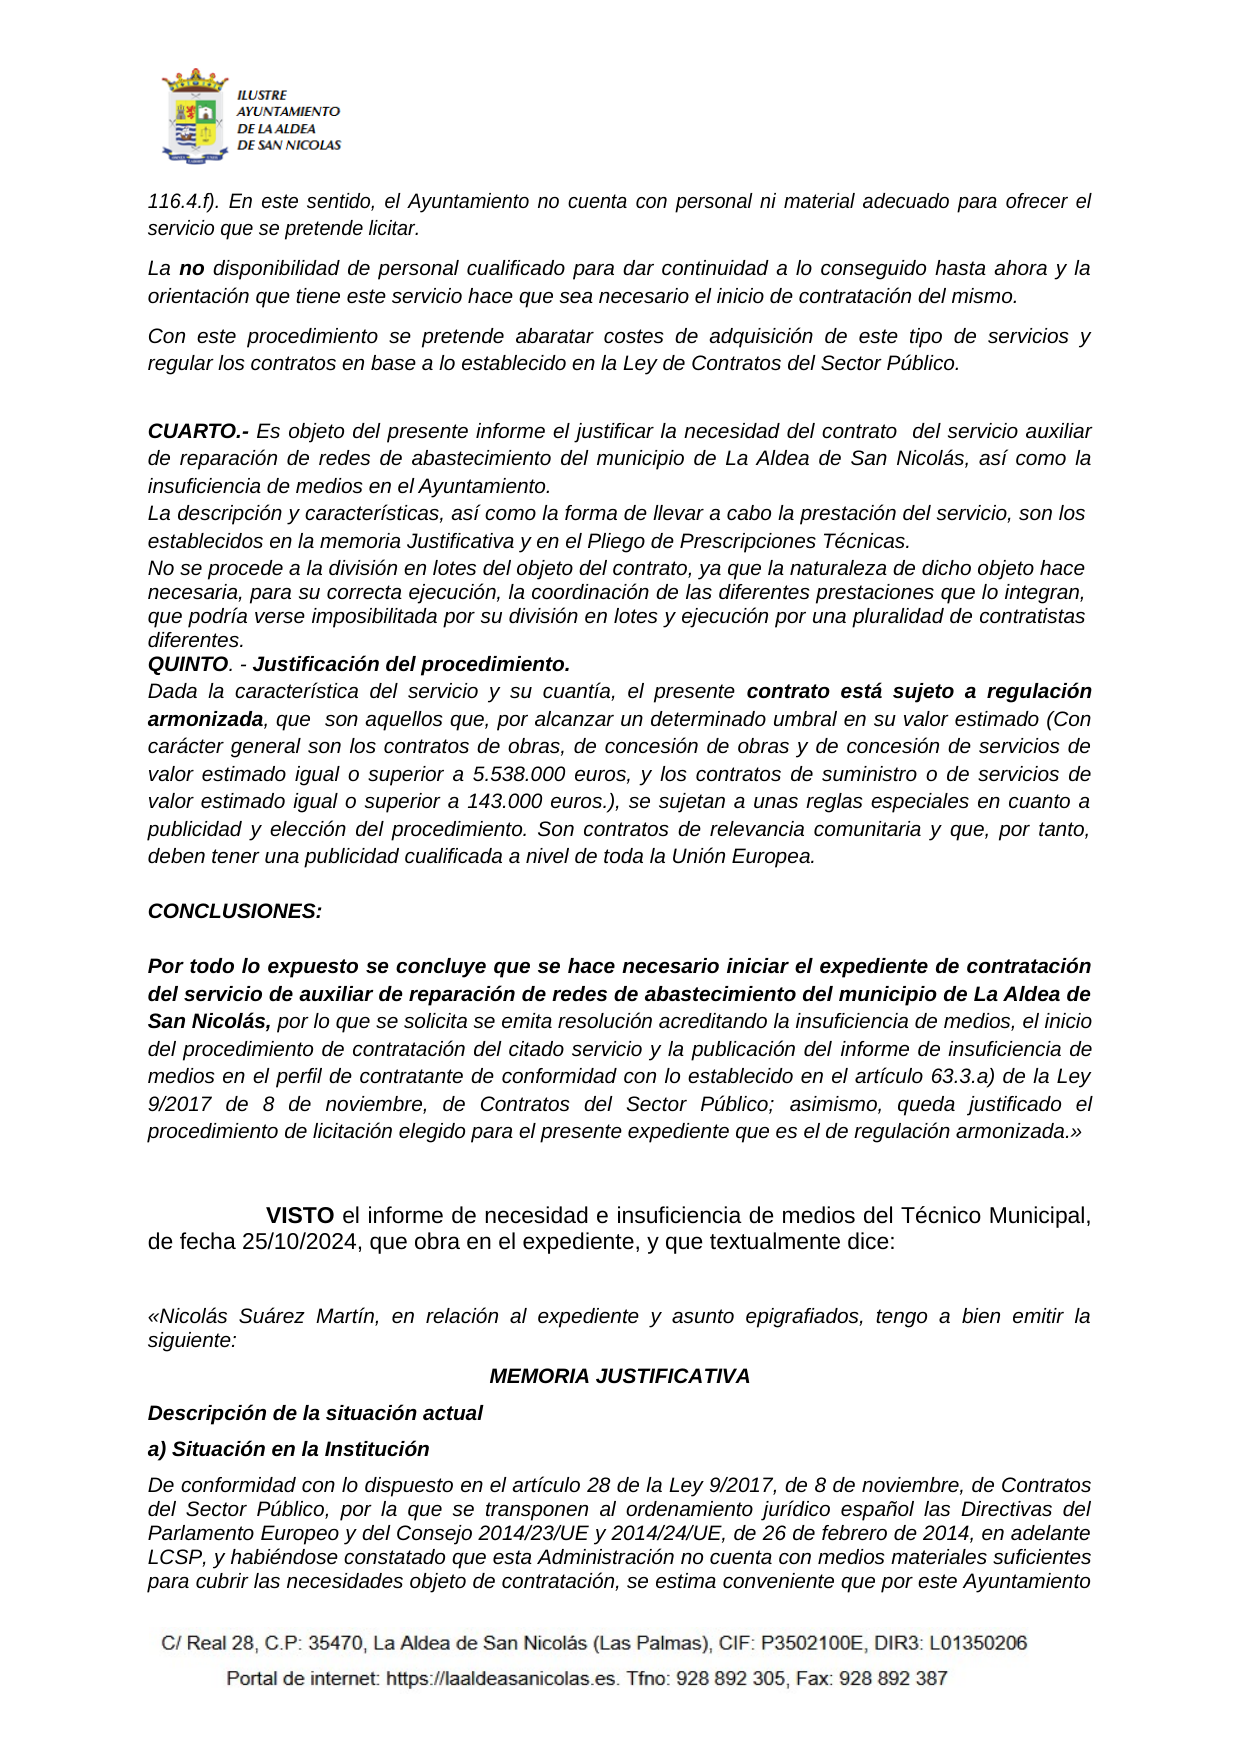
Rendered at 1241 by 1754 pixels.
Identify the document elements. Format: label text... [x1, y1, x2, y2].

text CUARTO.- Es objeto del presente informe el justificar la necesidad del contrato del servicio auxiliar de reparación de redes de abastecimiento del municipio de La Aldea de San Nicolás, así como la insuficiencia de medios en el Ayuntamiento. [148, 418, 1093, 497]
text a) Situación en la Institución [148, 1437, 1093, 1461]
text 116.4.f). En este sentido, el Ayuntamiento no cuenta con personal ni material adecuado para ofrecer el servicio que se pretende licitar. [148, 188, 1093, 240]
text «Nicolás Suárez Martín, en relación al expediente y asunto epigrafiados, tengo a bien emitir la siguiente: [148, 1303, 1093, 1351]
text QUINTO. - Justificación del procedimiento. [148, 652, 1093, 676]
text La no disponibilidad de personal cualificado para dar continuidad a lo conseguido hasta ahora y la orientación que tiene este servicio hace que sea necesario el inicio de contratación del mismo. [148, 256, 1093, 307]
text Dada la característica del servicio y su cuantía, el presente contrato está sujeto a regulación armonizada, que son aquellos que, por alcanzar un determinado umbral en su valor estimado (Con carácter general son los contratos de obras, de concesión de obras y de concesión de servicios de valor estimado igual o superior a 5.538.000 euros, y los contratos de suministro o de servicios de valor estimado igual o superior a 143.000 euros.), se sujetan a unas reglas especiales en cuanto a publicidad y elección del procedimiento. Son contratos de relevancia comunitaria y que, por tanto, deben tener una publicidad cualificada a nivel de toda la Unión Europea. [148, 679, 1093, 868]
text Con este procedimiento se pretende abaratar costes de adquisición de este tipo de servicios y regular los contratos en base a lo establecido en la Ley de Contratos del Sector Público. [148, 323, 1093, 375]
text Por todo lo expuesto se concluye que se hace necesario iniciar el expediente de contratación del servicio de auxiliar de reparación de redes de abastecimiento del municipio de La Aldea de San Nicolás, por lo que se solicita se emita resolución acreditando la insuficiencia de medios, el inicio del procedimiento de contratación del citado servicio y la publicación del informe de insuficiencia de medios en el perfil de contratante de conformidad con lo establecido en el artículo 63.3.a) de la Ley 9/2017 de 8 de noviembre, de Contratos del Sector Público; asimismo, queda justificado el procedimiento de licitación elegido para el presente expediente que es el de regulación armonizada.» [148, 954, 1093, 1143]
text CONCLUSIONES: [148, 899, 1093, 923]
text La descripción y características, así como la forma de llevar a cabo la prestación del servicio, son los establecidos en la memoria Justificativa y en el Pliego de Prescripciones Técnicas. [148, 501, 1087, 552]
text MEMORIA JUSTIFICATIVA [148, 1364, 1093, 1388]
text No se procede a la división en lotes del objeto del contrato, ya que la naturaleza de dicho objeto hace necesaria, para su correcta ejecución, la coordinación de las diferentes prestaciones que lo integran, que podría verse imposibilitada por su división en lotes y ejecución por una pluralidad de contratistas diferentes. [148, 556, 1087, 652]
picture [149, 1627, 1034, 1694]
text De conformidad con lo dispuesto en el artículo 28 de la Ley 9/2017, de 8 de noviembre, de Contratos del Sector Público, por la que se transponen al ordenamiento jurídico español las Directivas del Parlamento Europeo y del Consejo 2014/23/UE y 2014/24/UE, de 26 de febrero de 2014, en adelante LCSP, y habiéndose constatado que esta Administración no cuenta con medios materiales suficientes para cubrir las necesidades objeto de contratación, se estima conveniente que por este Ayuntamiento [148, 1473, 1093, 1593]
picture [148, 60, 357, 172]
text VISTO el informe de necesidad e insuficiencia de medios del Técnico Municipal, de fecha 25/10/2024, que obra en el expediente, y que textualmente dice: [148, 1202, 1093, 1254]
text Descripción de la situación actual [148, 1400, 1093, 1424]
